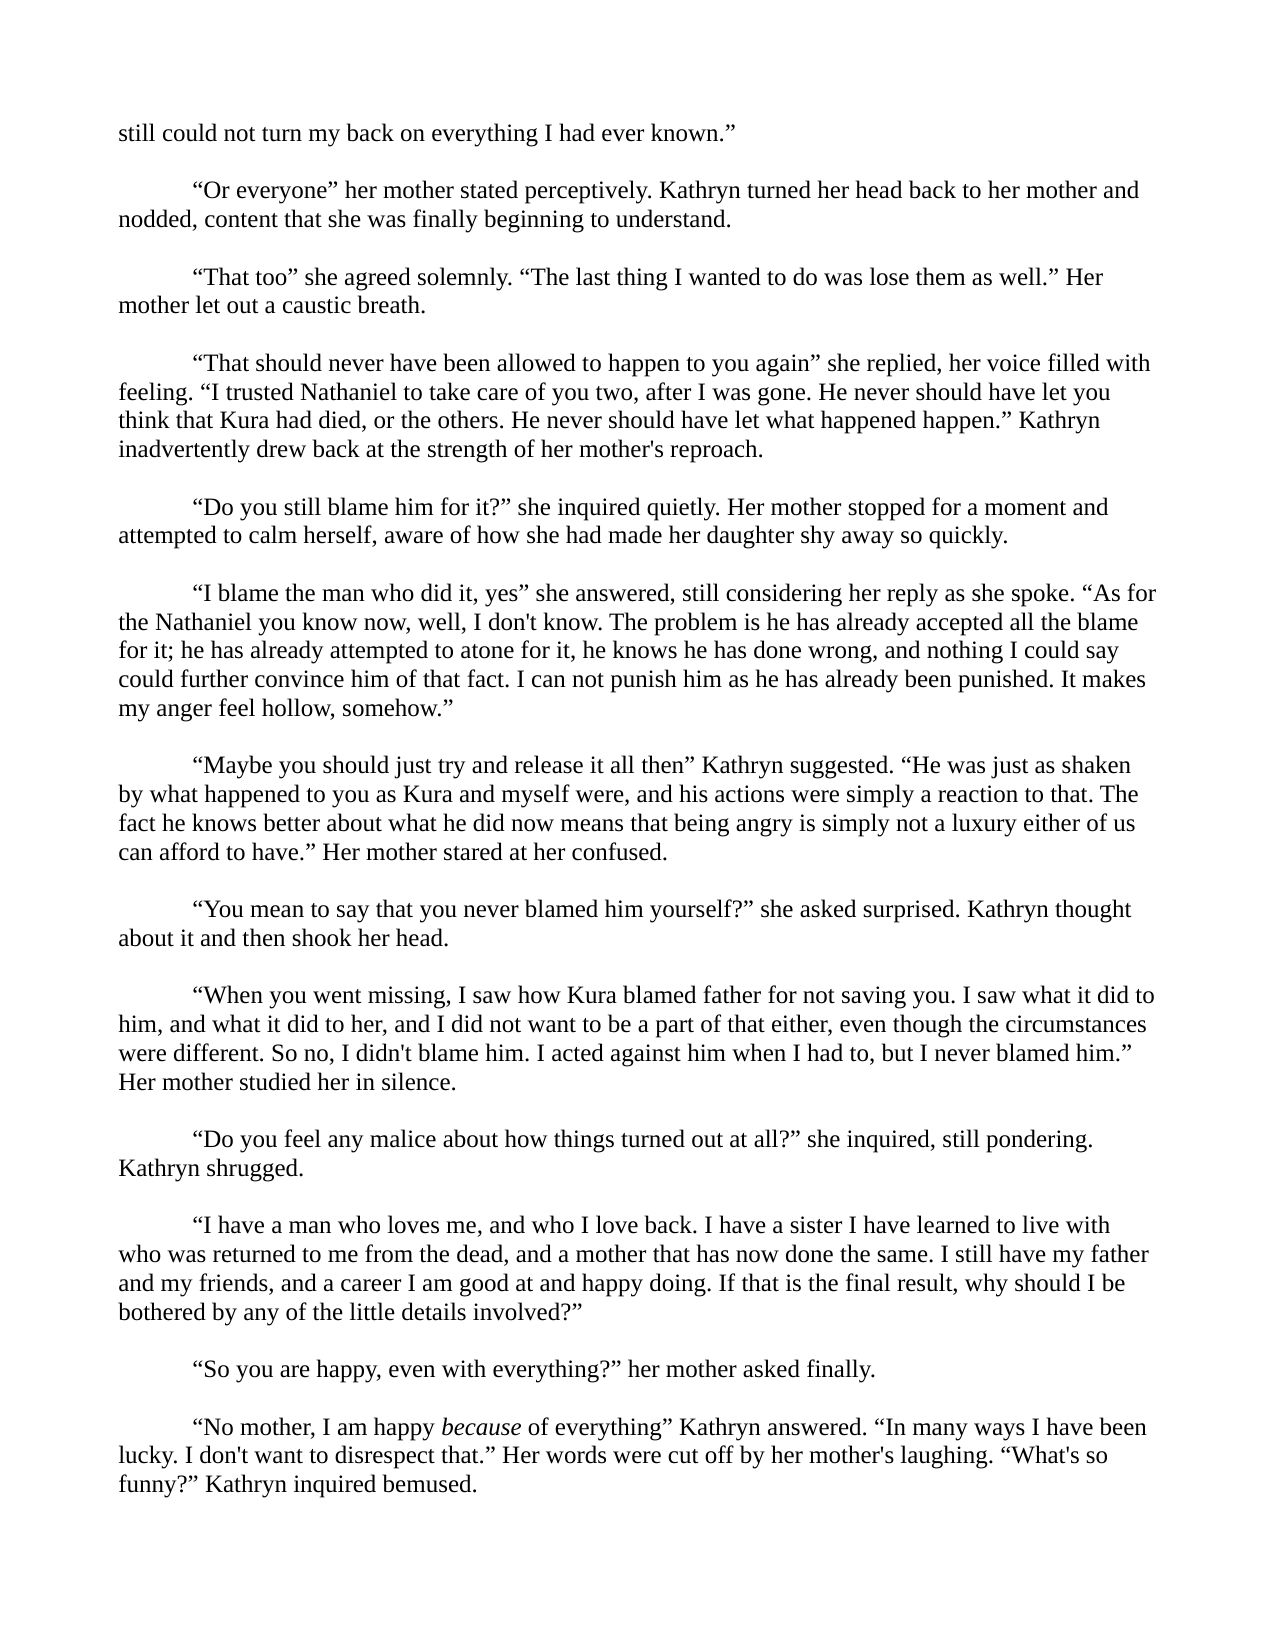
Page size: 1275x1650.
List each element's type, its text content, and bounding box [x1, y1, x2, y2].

text “Do you feel any malice about how things turned out at all?” she inquired, still pondering. Kathryn shrugged. [118, 1124, 1157, 1182]
text “That too” she agreed solemnly. “The last thing I wanted to do was lose them as well.” Her mother let out a caustic breath. [118, 262, 1157, 319]
text “So you are happy, even with everything?” her mother asked finally. [118, 1354, 1157, 1383]
text “No mother, I am happy because of everything” Kathryn answered. “In many ways I have been lucky. I don't want to disrespect that.” Her words were cut off by her mother's laughing. “What's so funny?” Kathryn inquired bemused. [118, 1412, 1157, 1498]
text “Maybe you should just try and release it all then” Kathryn suggested. “He was just as shaken by what happened to you as Kura and myself were, and his actions were simply a reaction to that. The fact he knows better about what he did now means that being angry is simply not a luxury either of us can afford to have.” Her mother stared at her confused. [118, 751, 1157, 866]
text “Do you still blame him for it?” she inquired quietly. Her mother stopped for a moment and attempted to calm herself, aware of how she had made her daughter shy away so quickly. [118, 492, 1157, 549]
text “Or everyone” her mother stated perceptively. Kathryn turned her head back to her mother and nodded, content that she was finally beginning to understand. [118, 176, 1157, 233]
text still could not turn my back on everything I had ever known.” [118, 118, 1157, 147]
text “I have a man who loves me, and who I love back. I have a sister I have learned to live with who was returned to me from the dead, and a mother that has now done the same. I still have my father and my friends, and a career I am good at and happy doing. If that is the final result, why should I be bothered by any of the little details involved?” [118, 1211, 1157, 1326]
text “You mean to say that you never blamed him yourself?” she asked surprised. Kathryn thought about it and then shook her head. [118, 894, 1157, 952]
text “When you went missing, I saw how Kura blamed father for not saving you. I saw what it did to him, and what it did to her, and I did not want to be a part of that either, even though the circumstances were different. So no, I didn't blame him. I acted against him when I had to, but I never blamed him.” Her mother studied her in silence. [118, 981, 1157, 1096]
text “That should never have been allowed to happen to you again” she replied, her voice filled with feeling. “I trusted Nathaniel to take care of you two, after I was gone. He never should have let you think that Kura had died, or the others. He never should have let what happened happen.” Kathryn inadvertently drew back at the strength of her mother's reproach. [118, 348, 1157, 463]
text “I blame the man who did it, yes” she answered, still considering her reply as she spoke. “As for the Nathaniel you know now, well, I don't know. The problem is he has already accepted all the blame for it; he has already attempted to atone for it, he knows he has done wrong, and nothing I could say could further convince him of that fact. I can not punish him as he has already been punished. It makes my anger feel hollow, somehow.” [118, 578, 1157, 722]
